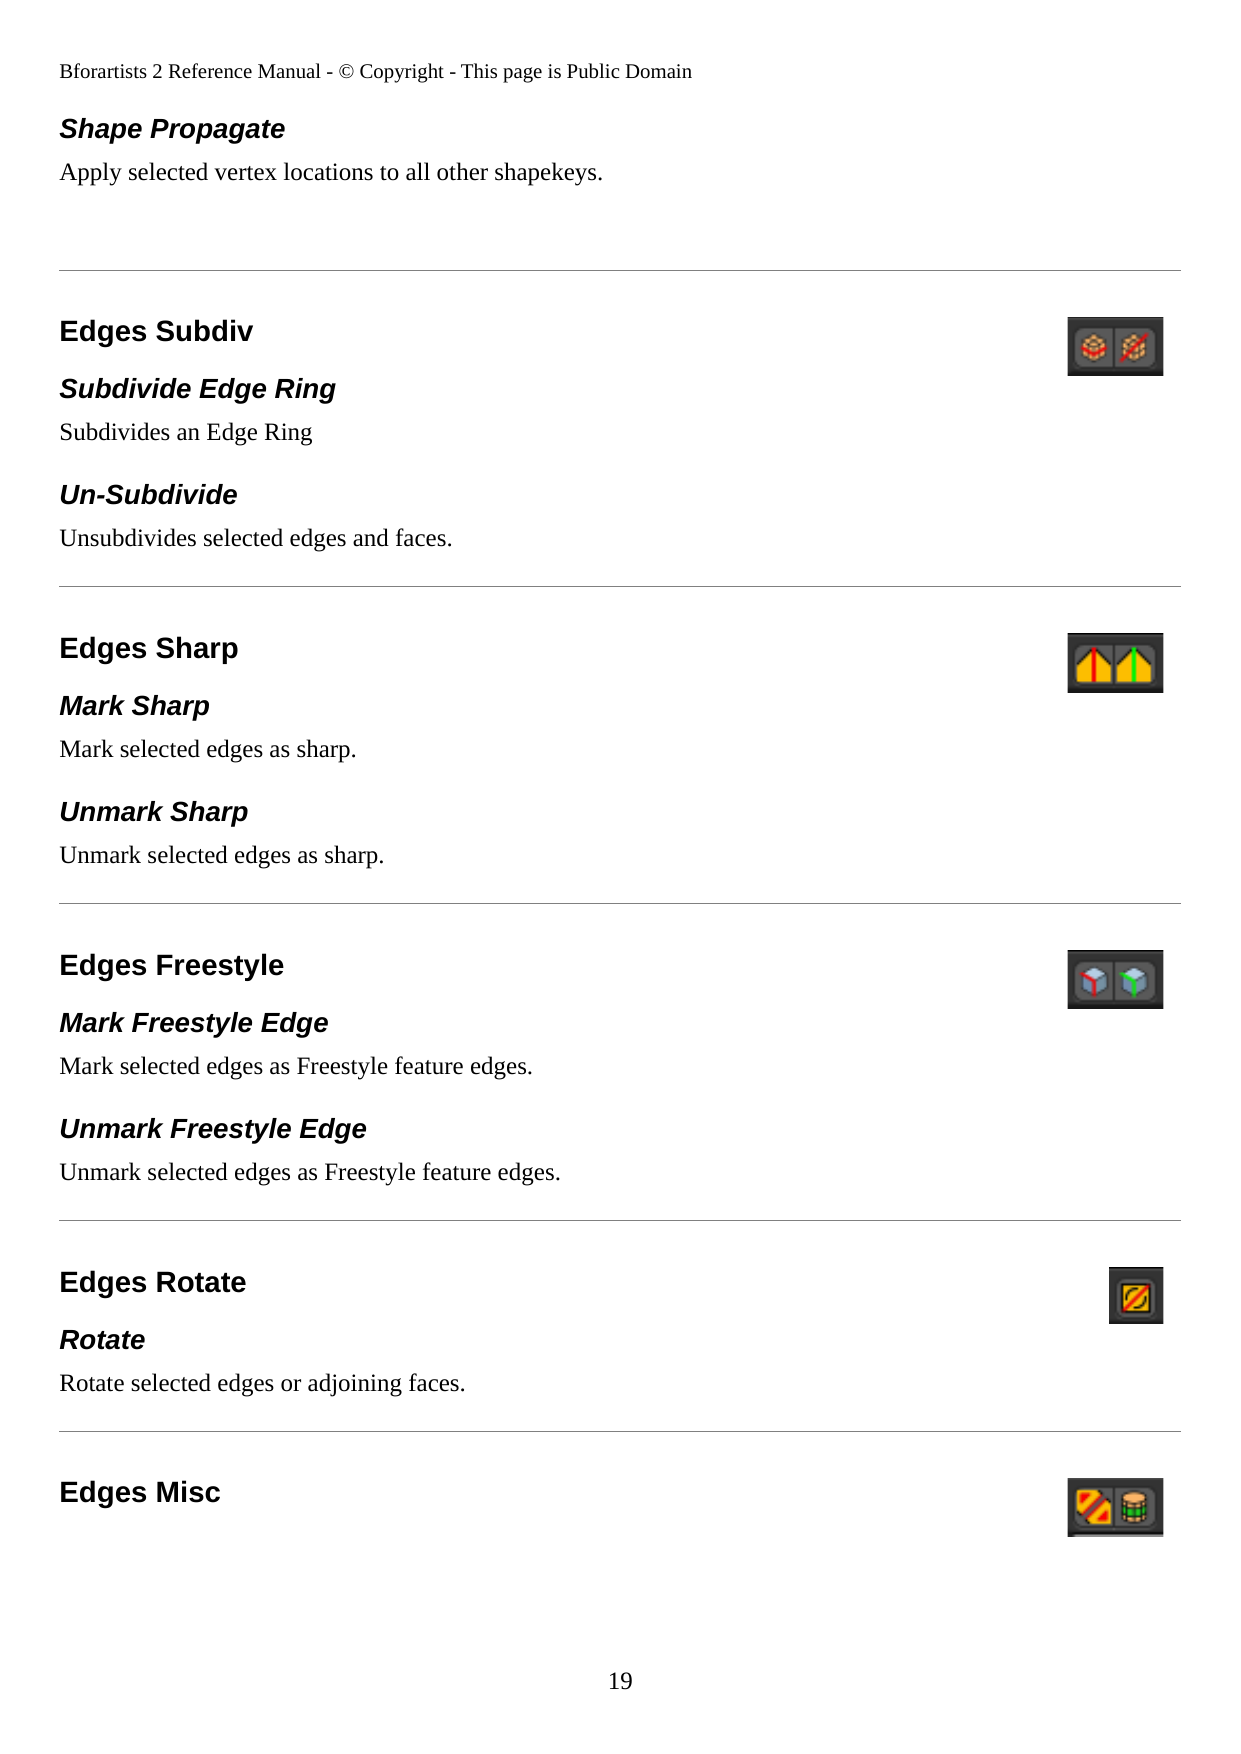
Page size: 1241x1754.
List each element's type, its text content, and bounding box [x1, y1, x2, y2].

text Mark selected edges as sharp. [59, 734, 1181, 763]
subtitle Edges Rotate [59, 1264, 1181, 1298]
picture [1067, 633, 1164, 693]
subtitle Edges Sharp [59, 631, 1181, 664]
subtitle Mark Sharp [59, 689, 1181, 721]
subtitle Rotate [59, 1323, 1181, 1355]
subtitle Edges Subdiv [59, 314, 1181, 348]
text Apply selected vertex locations to all other shapekeys. [59, 157, 1181, 186]
subtitle Edges Freestyle [59, 948, 1181, 981]
text Unmark selected edges as sharp. [59, 840, 1181, 868]
picture [1067, 1478, 1164, 1537]
subtitle Subdivide Edge Ring [59, 373, 1181, 404]
subtitle Edges Misc [59, 1475, 1181, 1509]
text Mark selected edges as Freestyle feature edges. [59, 1051, 1181, 1079]
picture [1067, 950, 1164, 1009]
text Unmark selected edges as Freestyle feature edges. [59, 1157, 1181, 1185]
text Subdivides an Edge Ring [59, 417, 1181, 446]
subtitle Mark Freestyle Edge [59, 1006, 1181, 1038]
picture [1109, 1267, 1164, 1324]
text Unsubdivides selected edges and faces. [59, 523, 1181, 552]
subtitle Un-Subdivide [59, 478, 1181, 510]
subtitle Unmark Sharp [59, 795, 1181, 827]
subtitle Shape Propagate [59, 113, 1181, 144]
picture [1067, 317, 1164, 376]
text Rotate selected edges or adjoining faces. [59, 1368, 1181, 1396]
subtitle Unmark Freestyle Edge [59, 1112, 1181, 1144]
